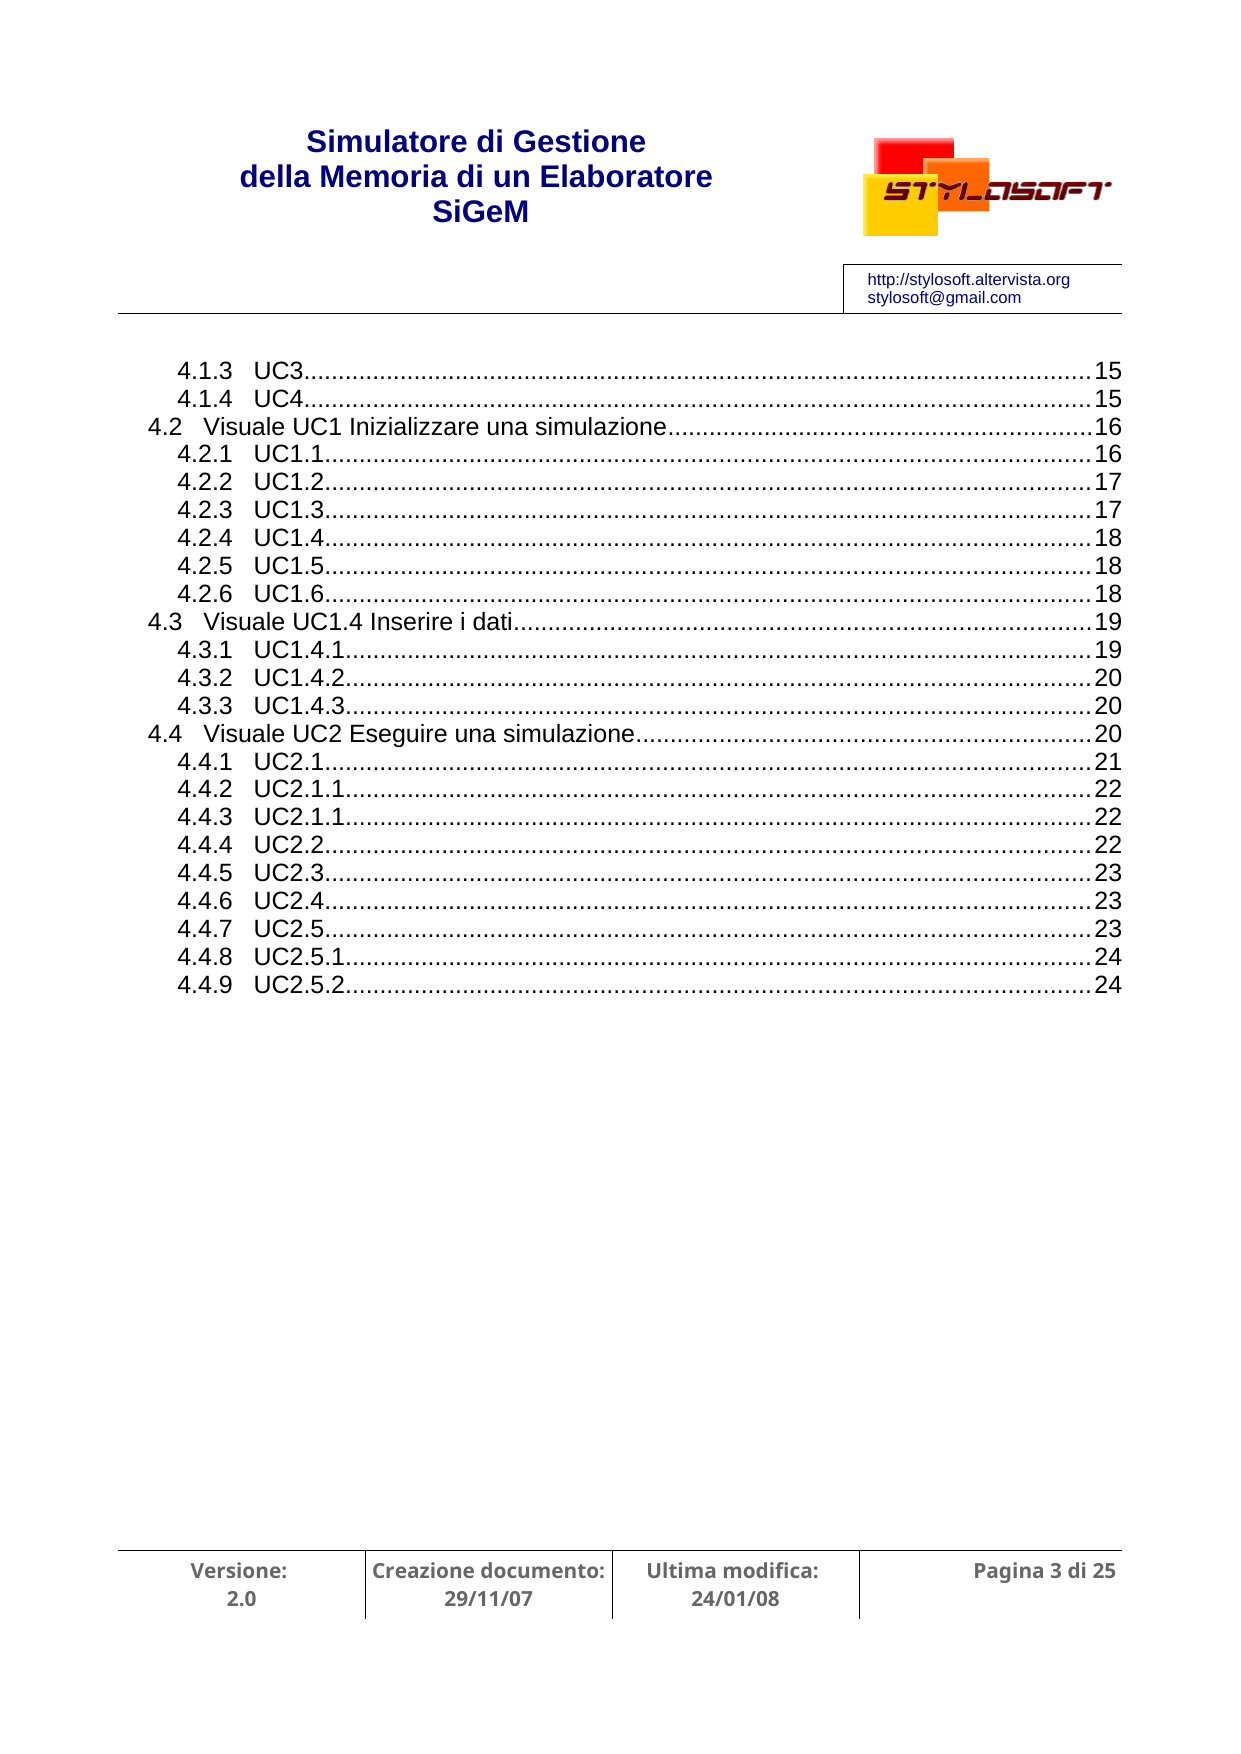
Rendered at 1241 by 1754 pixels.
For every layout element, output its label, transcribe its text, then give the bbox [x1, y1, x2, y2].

text 4.3.3 UC1.4.3 20 [177, 692, 1122, 719]
text 4.2.5 UC1.5 18 [177, 552, 1122, 580]
text 4.4.7 UC2.5 23 [177, 915, 1122, 943]
text 4.4.4 UC2.2 22 [177, 831, 1122, 859]
text 4.2.3 UC1.3 17 [177, 496, 1122, 524]
text 4.4.5 UC2.3 23 [177, 859, 1122, 887]
text 4.3.1 UC1.4.1 19 [177, 636, 1122, 664]
text 4.1.3 UC3 15 [177, 357, 1122, 384]
text 4.4.2 UC2.1.1 22 [177, 775, 1122, 803]
text 4.4.6 UC2.4 23 [177, 887, 1122, 915]
text 4.2.1 UC1.1 16 [177, 440, 1122, 468]
text 4.4 Visuale UC2 Eseguire una simulazione 20 [148, 719, 1122, 747]
text 4.4.3 UC2.1.1 22 [177, 803, 1122, 831]
text 4.2 Visuale UC1 Inizializzare una simulazione 16 [148, 412, 1122, 440]
text 4.2.6 UC1.6 18 [177, 580, 1122, 608]
text 4.3.2 UC1.4.2 20 [177, 664, 1122, 692]
text 4.4.1 UC2.1 21 [177, 747, 1122, 775]
text 4.2.4 UC1.4 18 [177, 524, 1122, 552]
text 4.2.2 UC1.2 17 [177, 468, 1122, 496]
picture [848, 123, 1117, 247]
text 4.4.8 UC2.5.1 24 [177, 943, 1122, 971]
text 4.1.4 UC4 15 [177, 384, 1122, 412]
text 4.4.9 UC2.5.2 24 [177, 971, 1122, 999]
text 4.3 Visuale UC1.4 Inserire i dati 19 [148, 608, 1122, 636]
